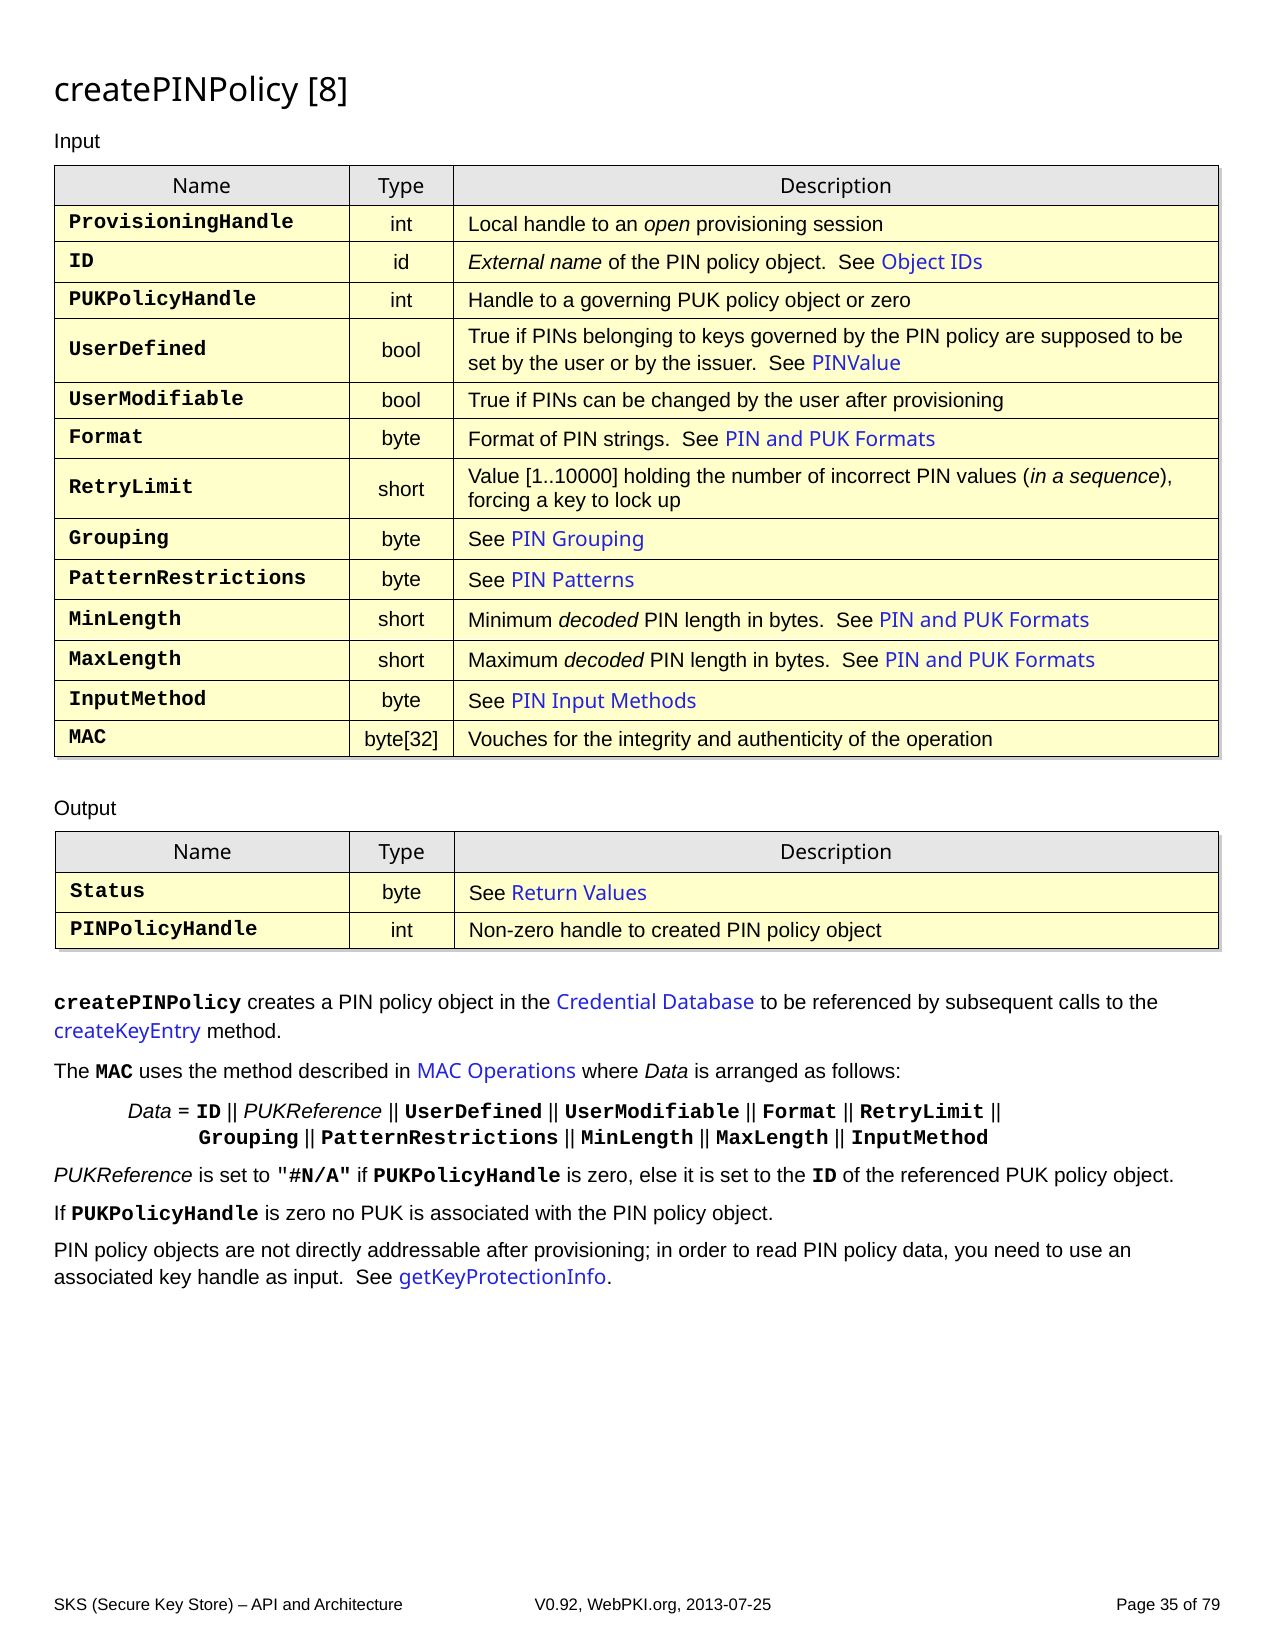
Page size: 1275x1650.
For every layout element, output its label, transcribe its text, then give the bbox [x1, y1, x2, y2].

table_cell byte [350, 419, 453, 458]
table_cell InputMethod [55, 681, 349, 720]
table_cell PatternRestrictions [55, 560, 349, 599]
table_cell See PIN Patterns [454, 560, 1218, 599]
subtitle createPINPolicy [8] [54, 66, 1221, 111]
table_cell byte [350, 681, 453, 720]
table_header Description [455, 832, 1218, 872]
table_cell See Return Values [455, 873, 1218, 912]
table_cell UserDefined [55, 319, 349, 382]
table_cell short [350, 600, 453, 639]
text createPINPolicy creates a PIN policy object in the Credential Database to be referenced by subsequent calls to the createKeyEntry method. [54, 987, 1221, 1044]
table_cell UserModifiable [55, 383, 349, 418]
table_cell True if PINs belonging to keys governed by the PIN policy are supposed to be set by the user or by the issuer. See PINValue [454, 319, 1218, 382]
table_cell int [350, 913, 454, 948]
table_cell byte [350, 873, 454, 912]
table_cell External name of the PIN policy object. See Object IDs [454, 242, 1218, 282]
table_cell See PIN Input Methods [454, 681, 1218, 720]
table_cell byte [350, 519, 453, 559]
table_cell Non-zero handle to created PIN policy object [455, 913, 1218, 948]
table_cell Local handle to an open provisioning session [454, 206, 1218, 241]
table_cell id [350, 242, 453, 282]
table_cell ID [55, 242, 349, 282]
table_cell short [350, 641, 453, 680]
table_cell Maximum decoded PIN length in bytes. See PIN and PUK Formats [454, 641, 1218, 680]
text Input [54, 129, 1221, 153]
table_cell Handle to a governing PUK policy object or zero [454, 283, 1218, 318]
table_cell Value [1..10000] holding the number of incorrect PIN values (in a sequence), forcing a key to lock up [454, 459, 1218, 518]
table_cell int [350, 283, 453, 318]
table_cell int [350, 206, 453, 241]
table_header Name [56, 832, 349, 872]
table_header Name [55, 166, 349, 205]
table_header Type [350, 166, 453, 205]
table_cell byte⁮[32] [350, 721, 453, 756]
table_header Description [454, 166, 1218, 205]
table_cell Vouches for the integrity and authenticity of the operation [454, 721, 1218, 756]
table_cell RetryLimit [55, 459, 349, 518]
text If PUKPolicyHandle is zero no PUK is associated with the PIN policy object. [54, 1200, 1221, 1226]
table_cell ProvisioningHandle [55, 206, 349, 241]
table_cell PUKPolicyHandle [55, 283, 349, 318]
text The MAC uses the method described in MAC Operations where Data is arranged as follows: [54, 1056, 1221, 1085]
table_cell Format [55, 419, 349, 458]
table_cell bool [350, 319, 453, 382]
table_cell PINPolicyHandle [56, 913, 349, 948]
text Output [54, 796, 1221, 819]
text PUKReference is set to "#N/A" if PUKPolicyHandle is zero, else it is set to the ID of the referenced PUK policy object. [54, 1163, 1221, 1188]
table_cell Minimum decoded PIN length in bytes. See PIN and PUK Formats [454, 600, 1218, 639]
table_header Type [350, 832, 454, 872]
text PIN policy objects are not directly addressable after provisioning; in order to read PIN policy data, you need to use an associated key handle as input. See getKeyProtectionInfo. [54, 1238, 1221, 1290]
table_cell Status [56, 873, 349, 912]
table_cell Grouping [55, 519, 349, 559]
table_cell Format of PIN strings. See PIN and PUK Formats [454, 419, 1218, 458]
table_cell MinLength [55, 600, 349, 639]
table_cell bool [350, 383, 453, 418]
table_cell MaxLength [55, 641, 349, 680]
table_cell True if PINs can be changed by the user after provisioning [454, 383, 1218, 418]
table_cell MAC [55, 721, 349, 756]
table_cell short [350, 459, 453, 518]
text Data = ID || PUKReference || UserDefined || UserModifiable || Format || RetryLimit || Grouping || PatternRestrictions || MinLength || MaxLength || InputMethod [54, 1097, 1221, 1151]
table_cell byte [350, 560, 453, 599]
table_cell See PIN Grouping [454, 519, 1218, 559]
